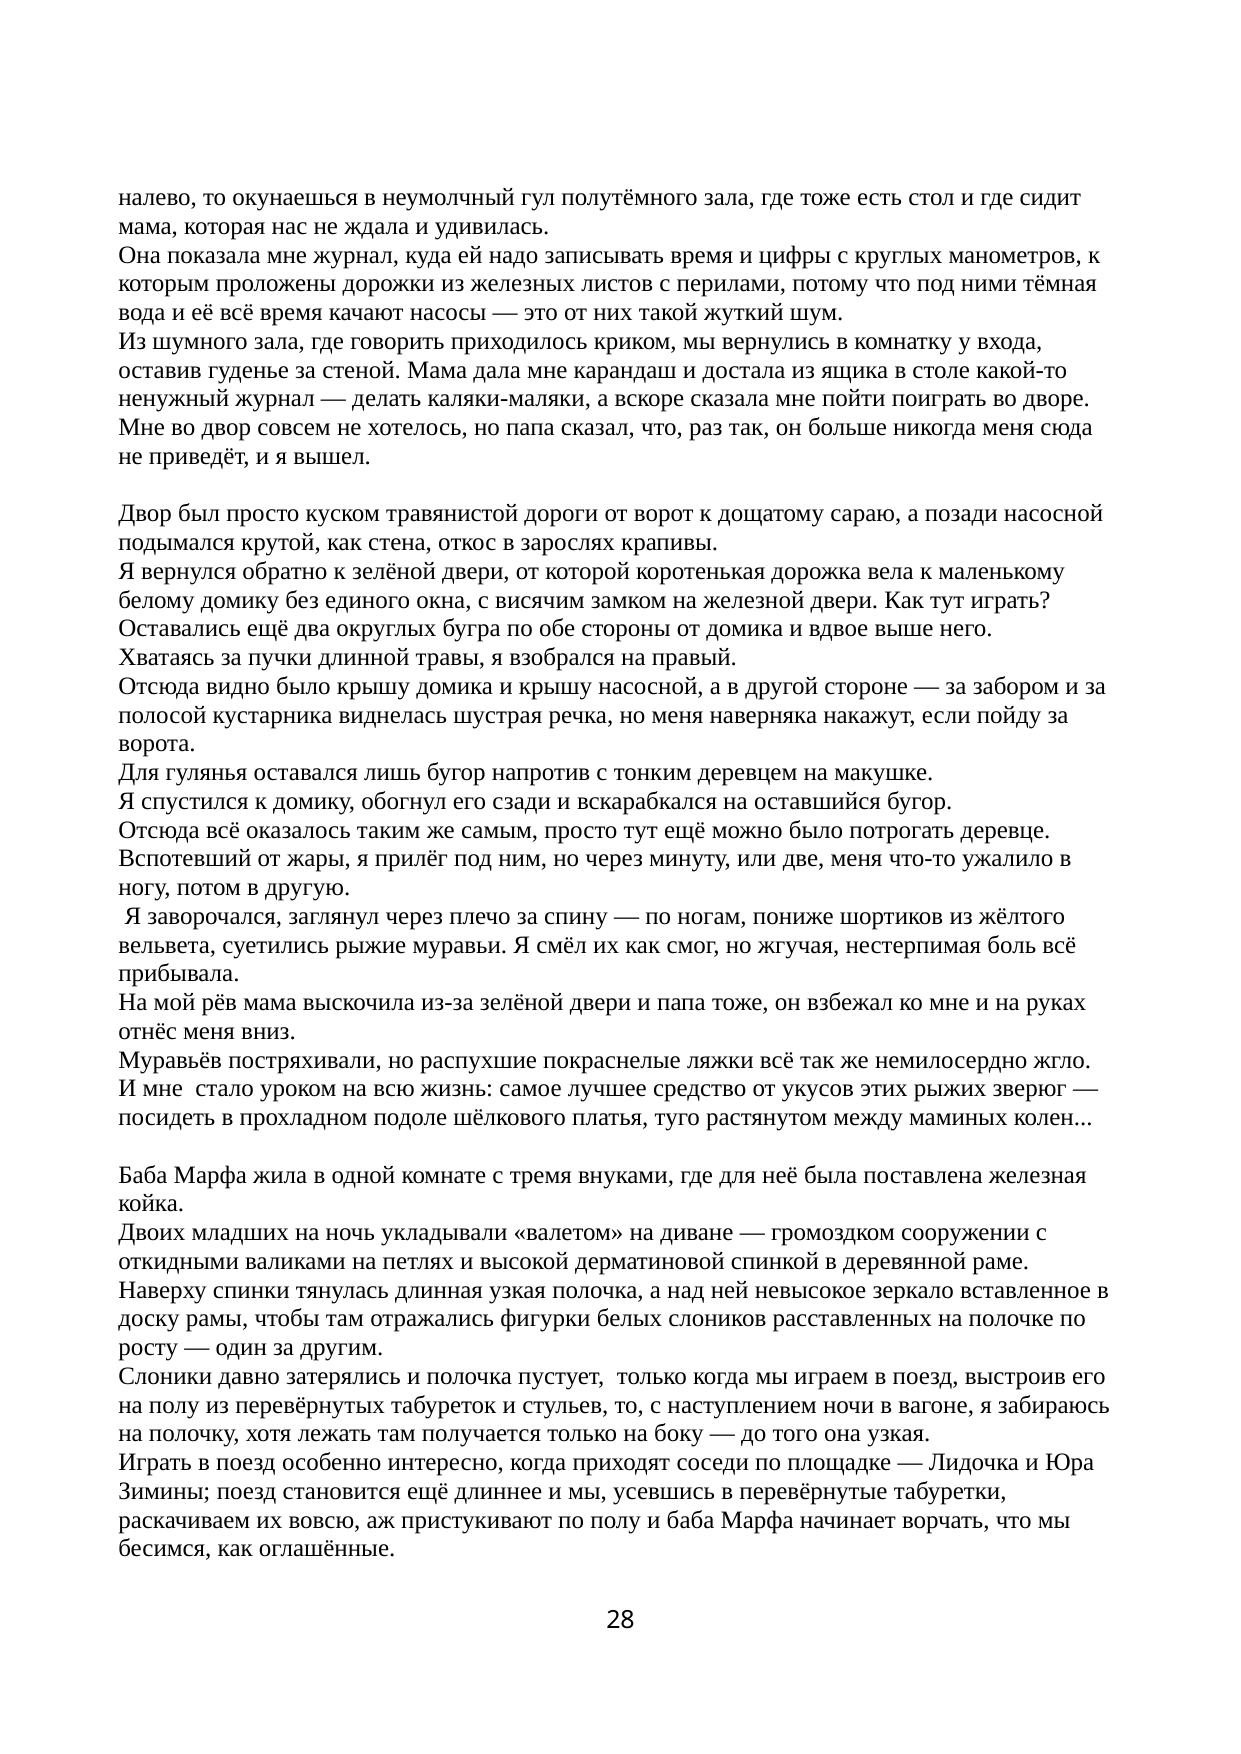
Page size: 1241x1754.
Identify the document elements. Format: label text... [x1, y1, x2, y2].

text налево, то окунаешься в неумолчный гул полутёмного зала, где тоже есть стол и где сидит мама, которая нас не ждала и удивилась. [118, 182, 1122, 240]
text Хватаясь за пучки длинной травы, я взобрался на правый. [118, 642, 1122, 671]
text Играть в поезд особенно интересно, когда приходят соседи по площадке — Лидочка и Юра Зимины; поезд становится ещё длиннее и мы, усевшись в перевёрнутые табуретки, раскачиваем их вовсю, аж пристукивают по полу и баба Марфа начинает ворчать, что мы бесимся, как оглашённые. [118, 1447, 1122, 1562]
text Вспотевший от жары, я прилёг под ним, но через минуту, или две, меня что-то ужалило в ногу, потом в другую. [118, 843, 1122, 901]
text Я вернулся обратно к зелёной двери, от которой коротенькая дорожка вела к маленькому белому домику без единого окна, с висячим замком на железной двери. Как тут играть? [118, 556, 1122, 613]
text Отсюда всё оказалось таким же самым, просто тут ещё можно было потрогать деревце. [118, 815, 1122, 843]
text Она показала мне журнал, куда ей надо записывать время и цифры с круглых манометров, к которым проложены дорожки из железных листов с перилами, потому что под ними тёмная вода и её всё время качают насосы — это от них такой жуткий шум. [118, 240, 1122, 326]
text Слоники давно затерялись и полочка пустует, только когда мы играем в поезд, выстроив его на полу из перевёрнутых табуреток и стульев, то, с наступлением ночи в вагоне, я забираюсь на полочку, хотя лежать там получается только на боку — до того она узкая. [118, 1361, 1122, 1447]
text Муравьёв постряхивали, но распухшие покраснелые ляжки всё так же немилосердно жгло. [118, 1045, 1122, 1073]
text Мне во двор совсем не хотелось, но папа сказал, что, раз так, он больше никогда меня сюда не приведёт, и я вышел. [118, 412, 1122, 470]
text Из шумного зала, где говорить приходилось криком, мы вернулись в комнатку у входа, оставив гуденье за стеной. Мама дала мне карандаш и достала из ящика в столе какой-то ненужный журнал — делать каляки-маляки, а вскоре сказала мне пойти поиграть во дворе. [118, 326, 1122, 412]
text Я заворочался, заглянул через плечо за спину — по ногам, пониже шортиков из жёлтого вельвета, суетились рыжие муравьи. Я смёл их как смог, но жгучая, нестерпимая боль всё прибывала. [118, 901, 1122, 987]
text На мой рёв мама выскочила из-за зелёной двери и папа тоже, он взбежал ко мне и на руках отнёс меня вниз. [118, 987, 1122, 1045]
text Я спустился к домику, обогнул его сзади и вскарабкался на оставшийся бугор. [118, 786, 1122, 815]
text Отсюда видно было крышу домика и крышу насосной, а в другой стороне — за забором и за полосой кустарника виднелась шустрая речка, но меня наверняка накажут, если пойду за ворота. [118, 671, 1122, 757]
text Двор был просто куском травянистой дороги от ворот к дощатому сараю, а позади насосной подымался крутой, как стена, откос в зарослях крапивы. [118, 498, 1122, 556]
text Оставались ещё два округлых бугра по обе стороны от домика и вдвое выше него. [118, 613, 1122, 642]
text Для гулянья оставался лишь бугор напротив с тонким деревцем на макушке. [118, 757, 1122, 786]
text Баба Марфа жила в одной комнате с тремя внуками, где для неё была поставлена железная койка. [118, 1160, 1122, 1217]
text Двоих младших на ночь укладывали «валетом» на диване — громоздком сооружении с откидными валиками на петлях и высокой дерматиновой спинкой в деревянной раме. Наверху спинки тянулась длинная узкая полочка, а над ней невысокое зеркало вставленное в доску рамы, чтобы там отражались фигурки белых слоников расставленных на полочке по росту — один за другим. [118, 1217, 1122, 1361]
text И мне стало уроком на всю жизнь: самое лучшее средство от укусов этих рыжих зверюг — посидеть в прохладном подоле шёлкового платья, туго растянутом между маминых колен... [118, 1073, 1122, 1131]
